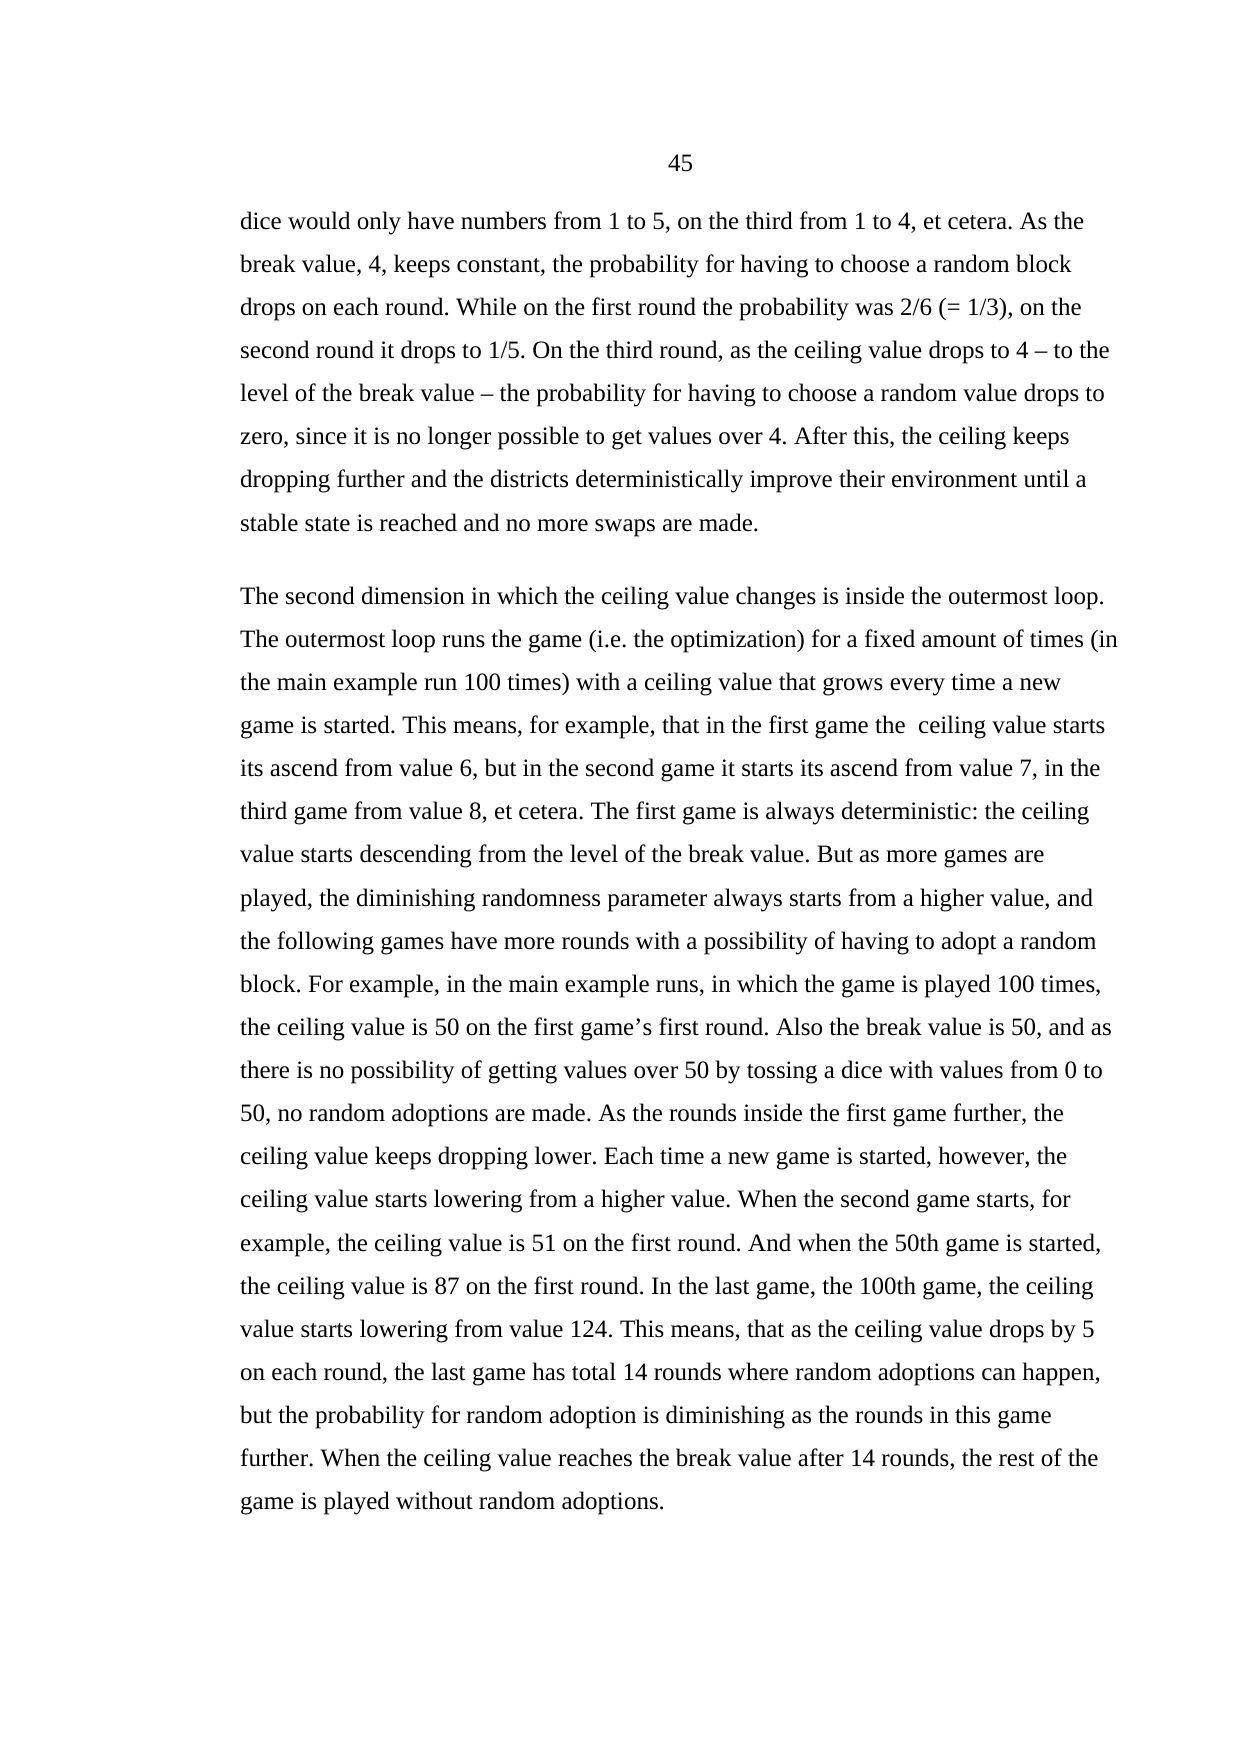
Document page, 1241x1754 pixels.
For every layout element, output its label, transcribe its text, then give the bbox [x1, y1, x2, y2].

text The second dimension in which the ceiling value changes is inside the outermost loop. The outermost loop runs the game (i.e. the optimization) for a fixed amount of times (in the main example run 100 times) with a ceiling value that grows every time a new game is started. This means, for example, that in the first game the ceiling value starts its ascend from value 6, but in the second game it starts its ascend from value 7, in the third game from value 8, et cetera. The first game is always deterministic: the ceiling value starts descending from the level of the break value. But as more games are played, the diminishing randomness parameter always starts from a higher value, and the following games have more rounds with a possibility of having to adopt a random block. For example, in the main example runs, in which the game is played 100 times, the ceiling value is 50 on the first game’s first round. Also the break value is 50, and as there is no possibility of getting values over 50 by tossing a dice with values from 0 to 50, no random adoptions are made. As the rounds inside the first game further, the ceiling value keeps dropping lower. Each time a new game is started, however, the ceiling value starts lowering from a higher value. When the second game starts, for example, the ceiling value is 51 on the first round. And when the 50th game is started, the ceiling value is 87 on the first round. In the last game, the 100th game, the ceiling value starts lowering from value 124. This means, that as the ceiling value drops by 5 on each round, the last game has total 14 rounds where random adoptions can happen, but the probability for random adoption is diminishing as the rounds in this game further. When the ceiling value reaches the break value after 14 rounds, the rest of the game is played without random adoptions. [240, 581, 1121, 1515]
text dice would only have numbers from 1 to 5, on the third from 1 to 4, et cetera. As the break value, 4, keeps constant, the probability for having to choose a random block drops on each round. While on the first round the probability was 2/6 (= 1/3), on the second round it drops to 1/5. On the third round, as the ceiling value drops to 4 – to the level of the break value – the probability for having to choose a random value drops to zero, since it is no longer possible to get values over 4. After this, the ceiling keeps dropping further and the districts deterministically improve their environment until a stable state is reached and no more swaps are made. [240, 206, 1121, 536]
